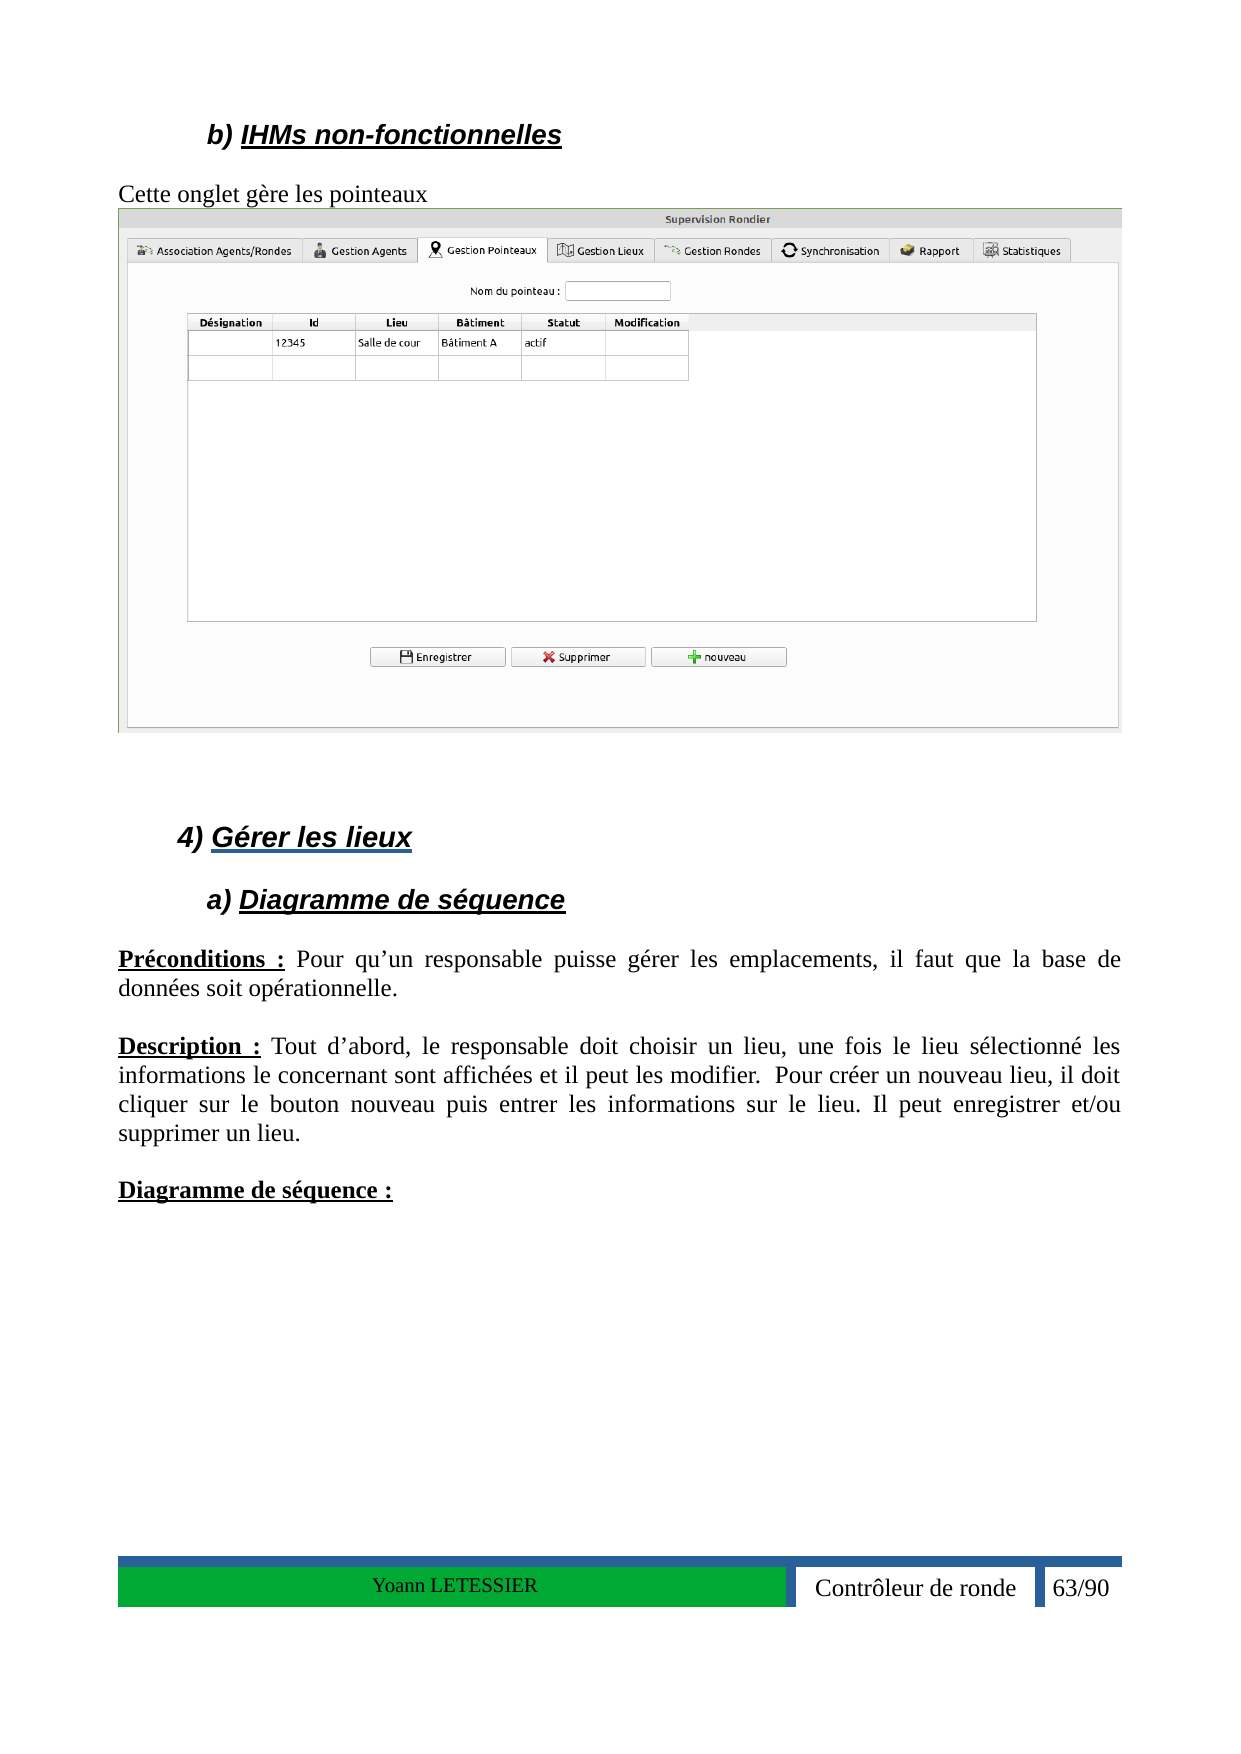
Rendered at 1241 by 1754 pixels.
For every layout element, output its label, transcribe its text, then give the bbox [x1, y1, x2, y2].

subtitle Diagramme de séquence [118, 883, 1122, 915]
text Description : Tout d’abord, le responsable doit choisir un lieu, une fois le lieu sélectionné les informations le concernant sont affichées et il peut les modifier. Pour créer un nouveau lieu, il doit cliquer sur le bouton nouveau puis entrer les informations sur le lieu. Il peut enregistrer et/ou supprimer un lieu. [118, 1031, 1122, 1146]
text Diagramme de séquence : [118, 1175, 1122, 1204]
subtitle Gérer les lieux [118, 820, 1122, 853]
text Préconditions : Pour qu’un responsable puisse gérer les emplacements, il faut que la base de données soit opérationnelle. [118, 944, 1122, 1002]
text Cette onglet gère les pointeaux [118, 179, 1122, 208]
picture [118, 208, 1123, 733]
subtitle IHMs non-fonctionnelles [118, 118, 1122, 150]
